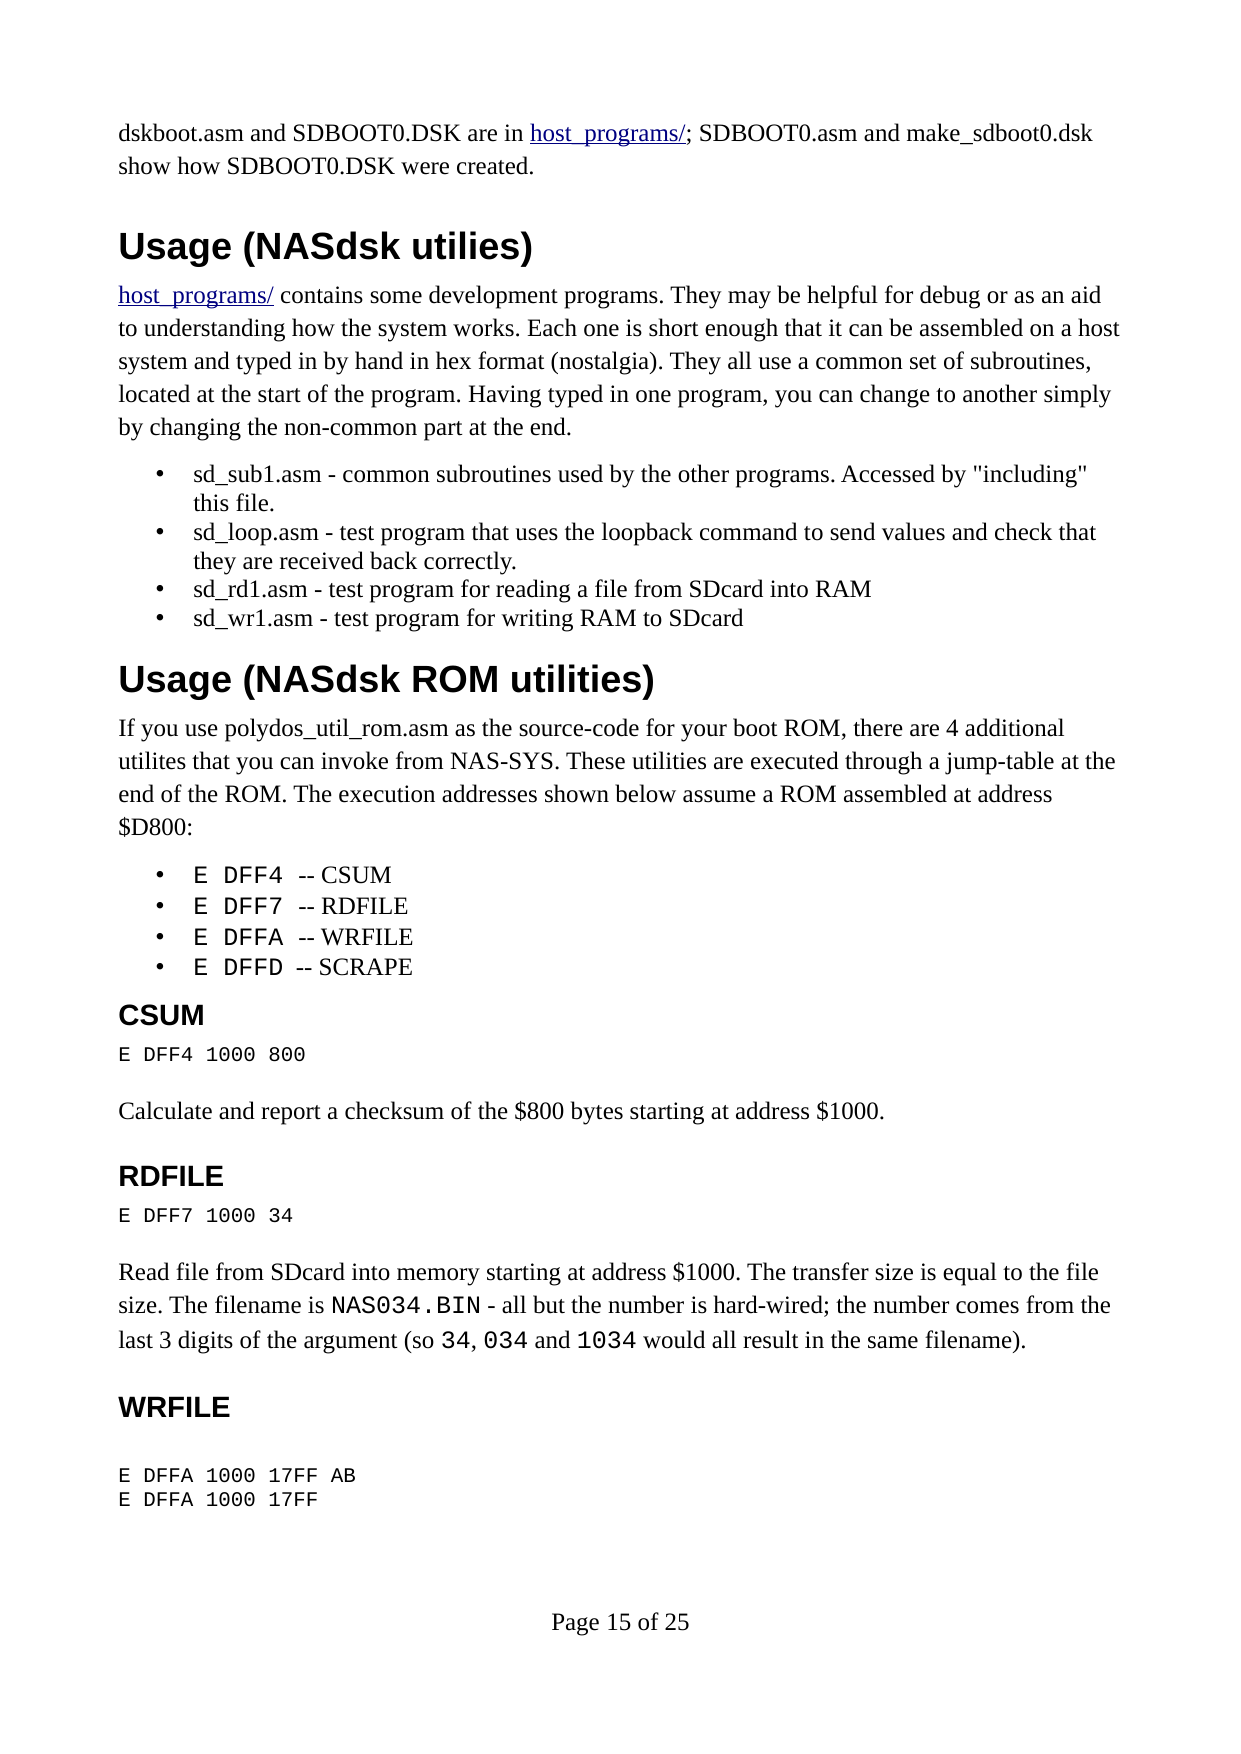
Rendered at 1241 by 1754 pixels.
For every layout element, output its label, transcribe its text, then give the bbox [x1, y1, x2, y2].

text E DFF7 1000 34 [118, 1205, 1122, 1228]
list E DFFD -- SCRAPE [156, 952, 1122, 983]
subtitle Usage (NASdsk ROM utilities) [118, 657, 1122, 701]
text Calculate and report a checksum of the $800 bytes starting at address $1000. [118, 1096, 1122, 1125]
list E DFF7 -- RDFILE [156, 891, 1122, 922]
text dskboot.asm and SDBOOT0.DSK are in host_programs/; SDBOOT0.asm and make_sdboot0.dsk show how SDBOOT0.DSK were created. [118, 118, 1122, 180]
list sd_rd1.asm - test program for reading a file from SDcard into RAM [156, 574, 1122, 603]
subtitle WRFILE [118, 1390, 1122, 1424]
text E DFFA 1000 17FF [118, 1489, 1122, 1512]
list E DFF4 -- CSUM [156, 860, 1122, 891]
subtitle RDFILE [118, 1159, 1122, 1192]
list sd_sub1.asm - common subroutines used by the other programs. Accessed by "including" this file. [156, 459, 1122, 517]
text E DFF4 1000 800 [118, 1044, 1122, 1068]
list sd_wr1.asm - test program for writing RAM to SDcard [156, 603, 1122, 632]
list sd_loop.asm - test program that uses the loopback command to send values and check that they are received back correctly. [156, 517, 1122, 574]
subtitle CSUM [118, 998, 1122, 1032]
list E DFFA -- WRFILE [156, 922, 1122, 952]
text host_programs/ contains some development programs. They may be helpful for debug or as an aid to understanding how the system works. Each one is short enough that it can be assembled on a host system and typed in by hand in hex format (nostalgia). They all use a common set of subroutines, located at the start of the program. Having typed in one program, you can change to another simply by changing the non-common part at the end. [118, 280, 1122, 441]
text Read file from SDcard into memory starting at address $1000. The transfer size is equal to the file size. The filename is NAS034.BIN - all but the number is hard-wired; the number comes from the last 3 digits of the argument (so 34, 034 and 1034 would all result in the same filename). [118, 1257, 1122, 1356]
subtitle Usage (NASdsk utilies) [118, 224, 1122, 267]
text If you use polydos_util_rom.asm as the source-code for your boot ROM, there are 4 additional utilites that you can invoke from NAS-SYS. These utilities are executed through a jump-table at the end of the ROM. The execution addresses shown below assume a ROM assembled at address $D800: [118, 713, 1122, 841]
text E DFFA 1000 17FF AB [118, 1465, 1122, 1489]
